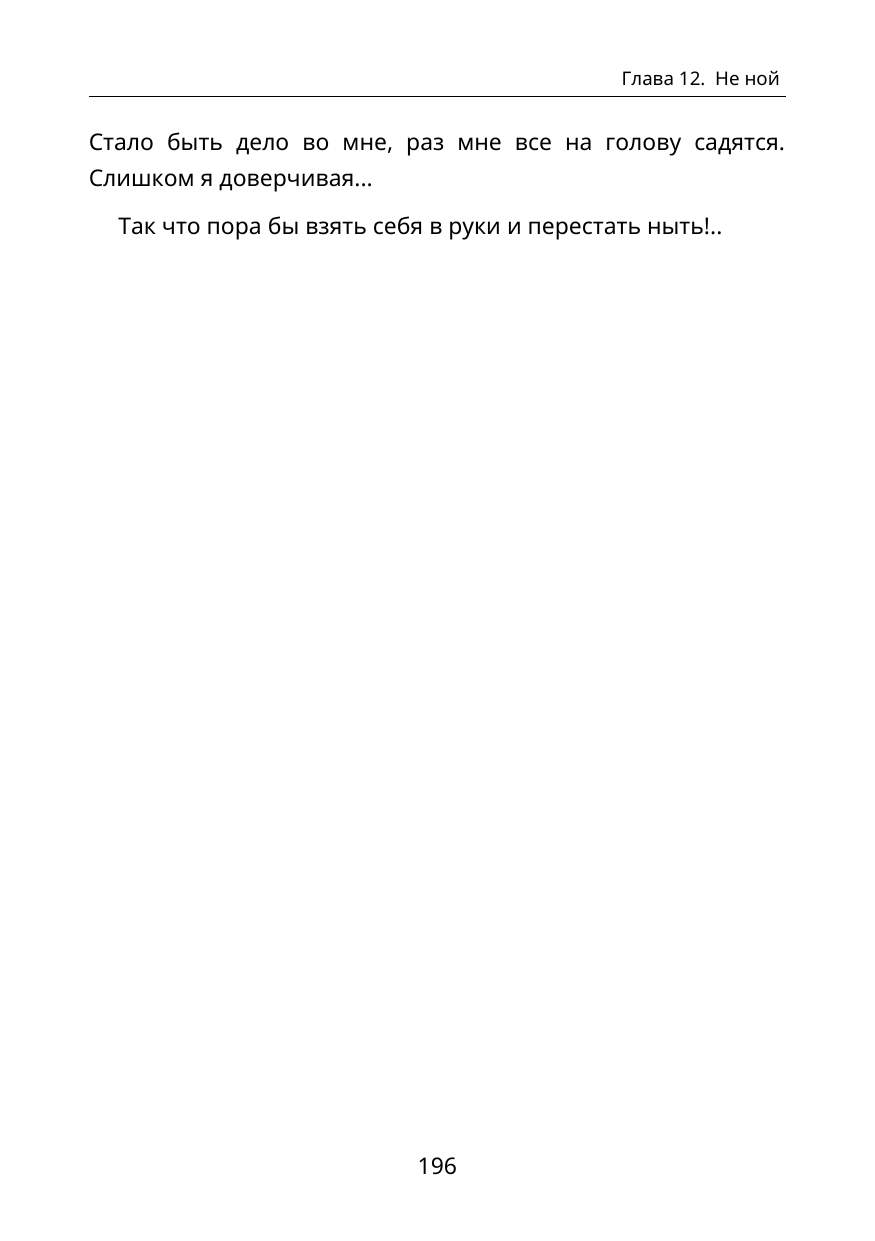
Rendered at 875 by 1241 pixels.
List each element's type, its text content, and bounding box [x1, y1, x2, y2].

text Стало быть дело во мне, раз мне все на голову садятся. Слишком я доверчивая... [88, 126, 786, 193]
text Так что пора бы взять себя в руки и перестать ныть!.. [88, 210, 786, 241]
